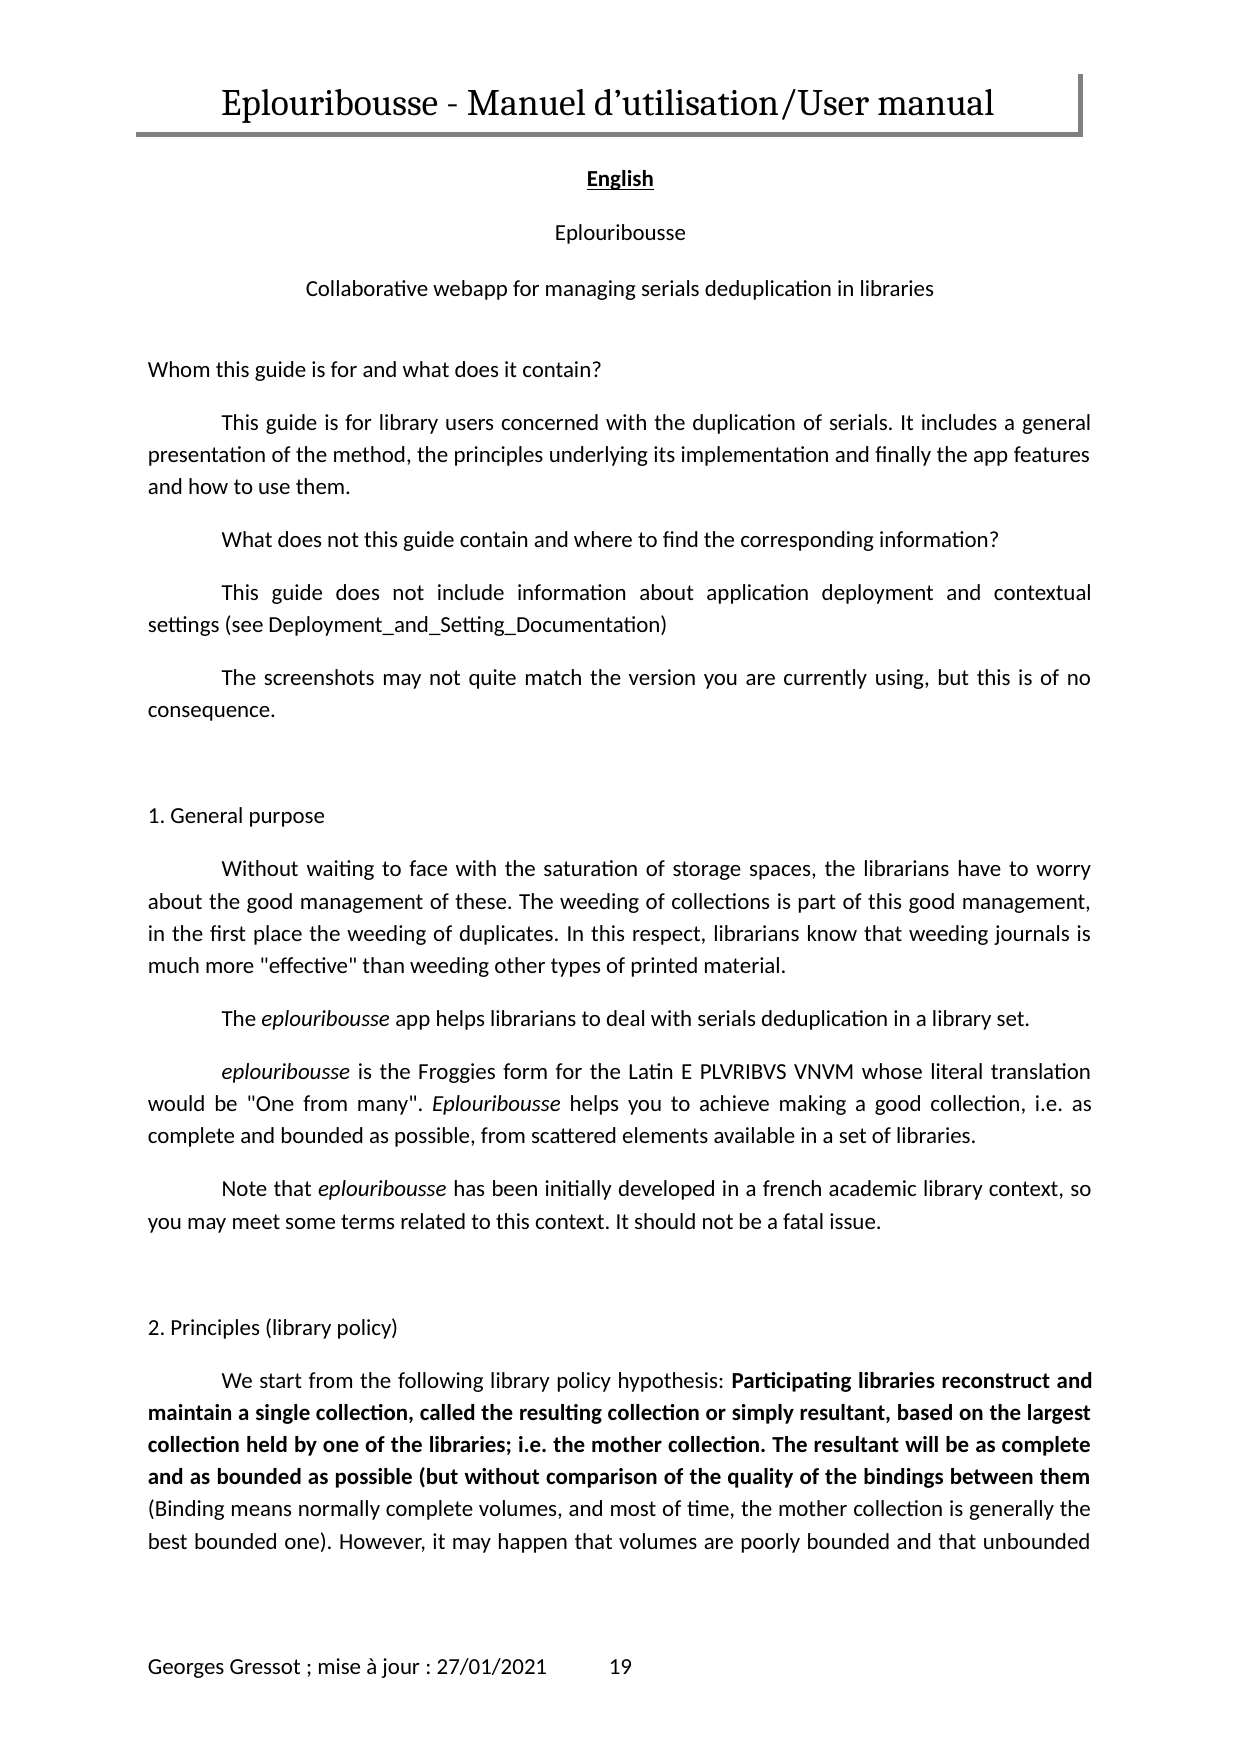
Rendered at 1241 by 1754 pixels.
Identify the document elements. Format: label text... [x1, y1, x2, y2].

text Note that eplouribousse has been initially developed in a french academic library context, so you may meet some terms related to this context. It should not be a fatal issue. [148, 1174, 1093, 1235]
text This guide does not include information about application deployment and contextual settings (see Deployment_and_Setting_Documentation) [148, 578, 1093, 638]
text English [148, 164, 1093, 193]
text We start from the following library policy hypothesis: Participating libraries reconstruct and maintain a single collection, called the resulting collection or simply resultant, based on the largest collection held by one of the libraries; i.e. the mother collection. The resultant will be as complete and as bounded as possible (but without comparison of the quality of the bindings between them (Binding means normally complete volumes, and most of time, the mother collection is generally the best bounded one). However, it may happen that volumes are poorly bounded and that unbounded [148, 1366, 1093, 1555]
text 1. General purpose [148, 802, 1093, 829]
text eplouribousse is the Froggies form for the Latin E PLVRIBVS VNVM whose literal translation would be "One from many". Eplouribousse helps you to achieve making a good collection, i.e. as complete and bounded as possible, from scattered elements available in a set of libraries. [148, 1057, 1093, 1149]
text The eplouribousse app helps librarians to deal with serials deduplication in a library set. [148, 1004, 1093, 1032]
text Whom this guide is for and what does it contain? [148, 355, 1093, 383]
text The screenshots may not quite match the version you are currently using, but this is of no consequence. [148, 663, 1093, 723]
text Eplouribousse [148, 218, 1093, 246]
text This guide is for library users concerned with the duplication of serials. It includes a general presentation of the method, the principles underlying its implementation and finally the app features and how to use them. [148, 408, 1093, 500]
text Without waiting to face with the saturation of storage spaces, the librarians have to worry about the good management of these. The weeding of collections is part of this good management, in the first place the weeding of duplicates. In this respect, librarians know that weeding journals is much more "effective" than weeding other types of printed material. [148, 854, 1093, 979]
text 2. Principles (library policy) [148, 1313, 1093, 1341]
text What does not this guide contain and where to find the corresponding information? [148, 525, 1093, 553]
text Collaborative webapp for managing serials deduplication in libraries [148, 274, 1093, 302]
